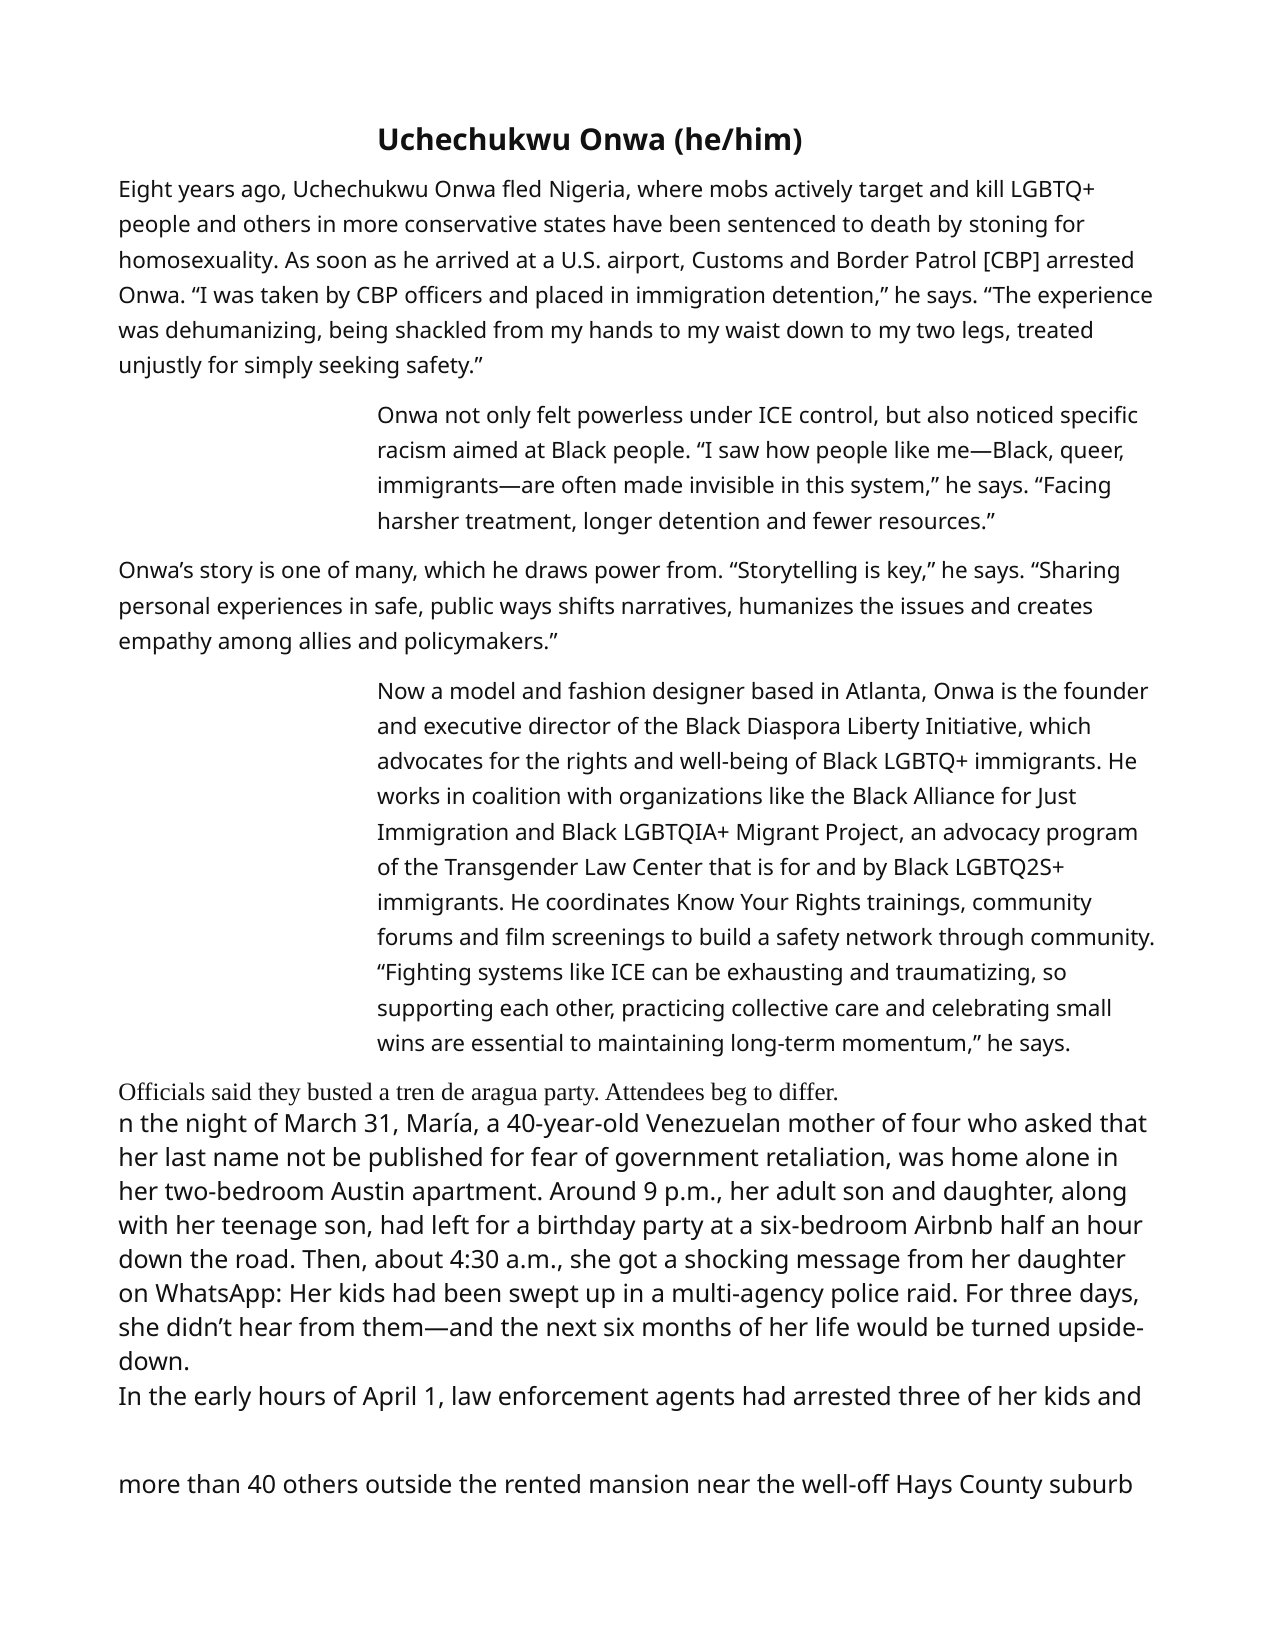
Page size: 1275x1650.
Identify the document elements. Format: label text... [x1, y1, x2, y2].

text Onwa not only felt powerless under ICE control, but also noticed specific racism aimed at Black people. “I saw how people like me—Black, queer, immigrants—are often made invisible in this system,” he says. “Facing harsher treatment, longer detention and fewer resources.” [377, 399, 1157, 536]
text In the early hours of April 1, law enforcement agents had arrested three of her kids and more than 40 others outside the rented mansion near the well-off Hays County suburb [118, 1378, 1157, 1501]
text Eight years ago, Uchechukwu Onwa fled Nigeria, where mobs actively target and kill LGBTQ+ people and others in more conservative states have been sentenced to death by stoning for homosexuality. As soon as he arrived at a U.S. airport, Customs and Border Patrol [CBP] arrested Onwa. “I was taken by CBP officers and placed in immigration detention,” he says. “The experience was dehumanizing, being shackled from my hands to my waist down to my two legs, treated unjustly for simply seeking safety.” [118, 173, 1157, 380]
text Officials said they busted a tren de aragua party. Attendees beg to differ. n the night of March 31, María, a 40-year-old Venezuelan mother of four who asked that her last name not be published for fear of government retaliation, was home alone in her two-bedroom Austin apartment. Around 9 p.m., her adult son and daughter, along with her teenage son, had left for a birthday party at a six-bedroom Airbnb half an hour down the road. Then, about 4:30 a.m., she got a shocking message from her daughter on WhatsApp: Her kids had been swept up in a multi-agency police raid. For three days, she didn’t hear from them—and the next six months of her life would be turned upside-down. [118, 1077, 1157, 1378]
text Now a model and fashion designer based in Atlanta, Onwa is the founder and executive director of the Black Diaspora Liberty Initiative, which advocates for the rights and well-being of Black LGBTQ+ immigrants. He works in coalition with organizations like the Black Alliance for Just Immigration and Black LGBTQIA+ Migrant Project, an advocacy program of the Transgender Law Center that is for and by Black LGBTQ2S+ immigrants. He coordinates Know Your Rights trainings, community forums and film screenings to build a safety network through community. “Fighting systems like ICE can be exhausting and traumatizing, so supporting each other, practicing collective care and celebrating small wins are essential to maintaining long-term momentum,” he says. [377, 675, 1157, 1058]
subtitle Uchechukwu Onwa (he/him) [377, 118, 1157, 159]
text Onwa’s story is one of many, which he draws power from. “Storytelling is key,” he says. “Sharing personal experiences in safe, public ways shifts narratives, humanizes the issues and creates empathy among allies and policymakers.” [118, 555, 1157, 656]
